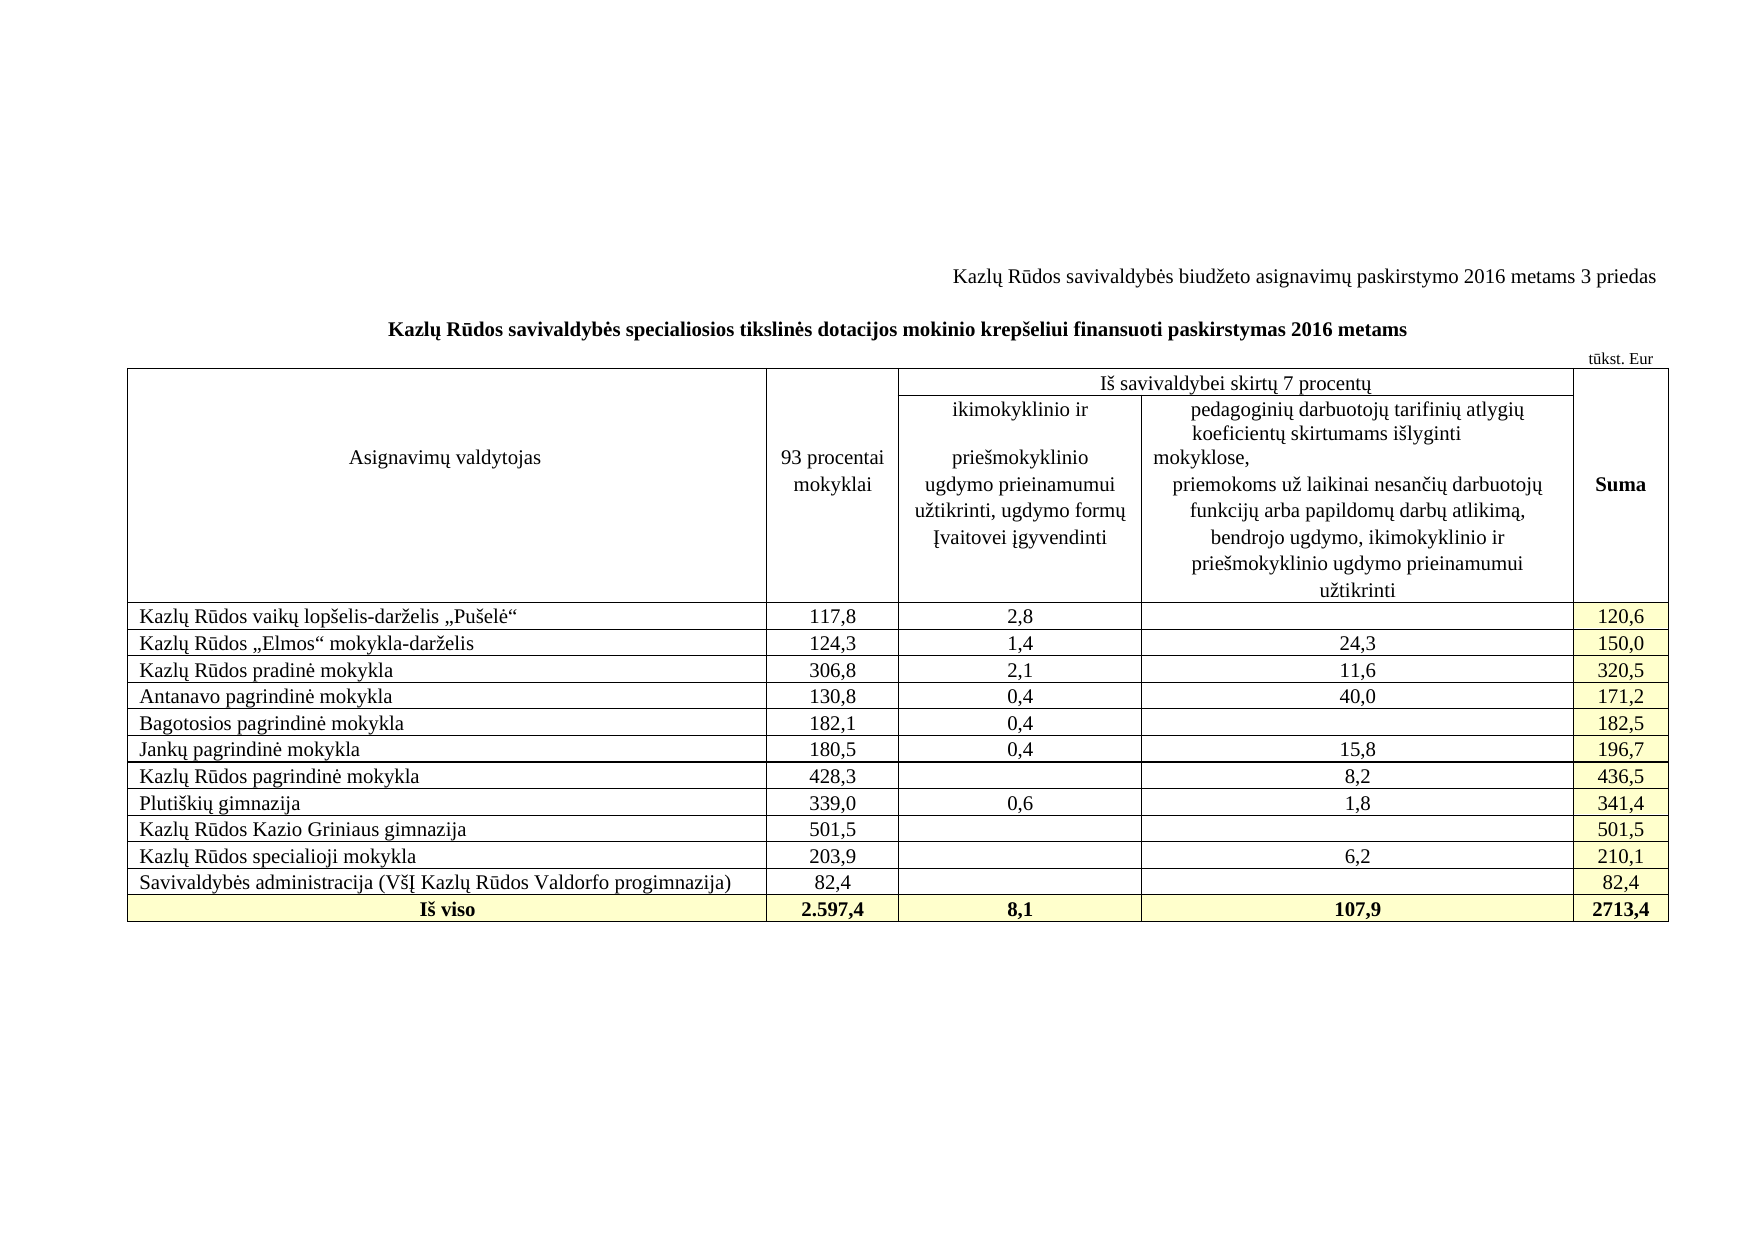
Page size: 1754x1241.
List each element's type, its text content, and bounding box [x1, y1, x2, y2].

table_cell 182,1 [767, 709, 898, 735]
table_cell priemokoms už laikinai nesančių darbuotojų [1142, 469, 1573, 496]
table_cell Kazlų Rūdos pagrindinė mokykla [128, 763, 766, 788]
table_cell tūkst. Eur [1573, 341, 1668, 368]
table_cell [899, 869, 1141, 894]
table_cell [1142, 603, 1573, 628]
table_cell [767, 522, 898, 549]
table_cell koeficientų skirtumams išlyginti mokyklose, [1142, 421, 1573, 469]
table_cell [1142, 869, 1573, 894]
table_cell 1,8 [1142, 789, 1573, 814]
table_cell [128, 496, 766, 522]
table_cell 180,5 [767, 736, 898, 761]
table_cell [767, 575, 898, 602]
table_cell [1574, 522, 1668, 549]
table_cell 40,0 [1142, 683, 1573, 708]
table_cell [1574, 575, 1668, 602]
table_cell Kazlų Rūdos savivaldybės specialiosios tikslinės dotacijos mokinio krepšeliui finansuoti paskirstymas 2016 metams [128, 315, 1668, 341]
table_cell priešmokyklinio ugdymo prieinamumui [1142, 549, 1573, 575]
table_cell Plutiškių gimnazija [128, 789, 766, 814]
table_cell Kazlų Rūdos „Elmos“ mokykla-darželis [128, 630, 766, 655]
table_cell [899, 575, 1141, 602]
table_cell [128, 575, 766, 602]
table_cell 24,3 [1142, 630, 1573, 655]
table_cell [767, 341, 898, 368]
table_cell [724, 288, 849, 315]
table_cell 120,6 [1574, 603, 1668, 628]
table_cell [1574, 496, 1668, 522]
table_cell 320,5 [1574, 656, 1668, 682]
table_cell 182,5 [1574, 709, 1668, 735]
table_cell 150,0 [1574, 630, 1668, 655]
table_cell 0,4 [899, 709, 1141, 735]
table_cell 15,8 [1142, 736, 1573, 761]
table_cell 428,3 [767, 763, 898, 788]
table_cell Iš savivaldybei skirtų 7 procentų [899, 369, 1573, 394]
table_cell 117,8 [767, 603, 898, 628]
table_cell 124,3 [767, 630, 898, 655]
table_cell 196,7 [1574, 736, 1668, 761]
table_cell [899, 816, 1141, 841]
table_cell [128, 369, 766, 394]
table_cell [128, 469, 766, 496]
table_cell 11,6 [1142, 656, 1573, 682]
table_cell [1020, 288, 1449, 315]
table_cell 0,4 [899, 736, 1141, 761]
table_cell 2713,4 [1574, 895, 1668, 921]
table_cell bendrojo ugdymo, ikimokyklinio ir [1142, 522, 1573, 549]
table_cell 2,8 [899, 603, 1141, 628]
table_cell 6,2 [1142, 842, 1573, 868]
table_cell [899, 842, 1141, 868]
table_cell mokyklai [767, 469, 898, 496]
table_cell 306,8 [767, 656, 898, 682]
table_cell 501,5 [767, 816, 898, 841]
table_cell 501,5 [1574, 816, 1668, 841]
table_cell [898, 341, 1020, 368]
table_cell Kazlų Rūdos vaikų lopšelis-darželis „Pušelė“ [128, 603, 766, 628]
table_cell 82,4 [767, 869, 898, 894]
table_header [128, 207, 723, 288]
table_cell užtikrinti, ugdymo formų [899, 496, 1141, 522]
table_cell [1574, 421, 1668, 469]
table_cell [767, 369, 898, 394]
table_cell pedagoginių darbuotojų tarifinių atlygių [1142, 396, 1573, 421]
table_cell 1,4 [899, 630, 1141, 655]
table_cell Įvaitovei įgyvendinti [899, 522, 1141, 549]
table_cell ikimokyklinio ir [899, 396, 1141, 421]
table_cell [128, 549, 766, 575]
table_cell Suma [1574, 469, 1668, 496]
table_cell Iš viso [128, 895, 766, 921]
table_cell Kazlų Rūdos specialioji mokykla [128, 842, 766, 868]
table_header Kazlų Rūdos savivaldybės biudžeto asignavimų paskirstymo 2016 metams 3 priedas [724, 207, 1668, 288]
table_cell [849, 288, 1020, 315]
table_cell [128, 522, 766, 549]
table_cell [1574, 549, 1668, 575]
table_cell [128, 395, 766, 421]
table_cell 2,1 [899, 656, 1141, 682]
table_cell 0,6 [899, 789, 1141, 814]
table_cell Kazlų Rūdos pradinė mokykla [128, 656, 766, 682]
table_cell [1449, 288, 1668, 315]
table_cell 8,1 [899, 895, 1141, 921]
table_cell Kazlų Rūdos Kazio Griniaus gimnazija [128, 816, 766, 841]
table_cell [1574, 369, 1668, 394]
table_cell 339,0 [767, 789, 898, 814]
table_cell 203,9 [767, 842, 898, 868]
table_cell Bagotosios pagrindinė mokykla [128, 709, 766, 735]
table_cell 93 procentai [767, 421, 898, 469]
table_cell 171,2 [1574, 683, 1668, 708]
table_cell 2.597,4 [767, 895, 898, 921]
table_cell 130,8 [767, 683, 898, 708]
table_cell Savivaldybės administracija (VšĮ Kazlų Rūdos Valdorfo progimnazija) [128, 869, 766, 894]
table_cell 341,4 [1574, 789, 1668, 814]
table_cell priešmokyklinio [899, 421, 1141, 469]
table_cell 0,4 [899, 683, 1141, 708]
table_cell funkcijų arba papildomų darbų atlikimą, [1142, 496, 1573, 522]
table_cell Jankų pagrindinė mokykla [128, 736, 766, 761]
table_cell Antanavo pagrindinė mokykla [128, 683, 766, 708]
table_cell 436,5 [1574, 763, 1668, 788]
table_cell [767, 496, 898, 522]
table_cell [1142, 709, 1573, 735]
table_cell užtikrinti [1142, 575, 1573, 602]
table_cell [767, 395, 898, 421]
table_cell [899, 763, 1141, 788]
table_cell [1574, 395, 1668, 421]
table_cell [899, 549, 1141, 575]
table_cell Asignavimų valdytojas [128, 421, 766, 469]
table_cell [1142, 816, 1573, 841]
table_cell ugdymo prieinamumui [899, 469, 1141, 496]
table_cell 107,9 [1142, 895, 1573, 921]
table_cell [128, 341, 767, 368]
table_cell 210,1 [1574, 842, 1668, 868]
table_cell [1020, 341, 1573, 368]
table_cell [128, 288, 723, 315]
table_cell 8,2 [1142, 763, 1573, 788]
table_cell [767, 549, 898, 575]
table_cell 82,4 [1574, 869, 1668, 894]
